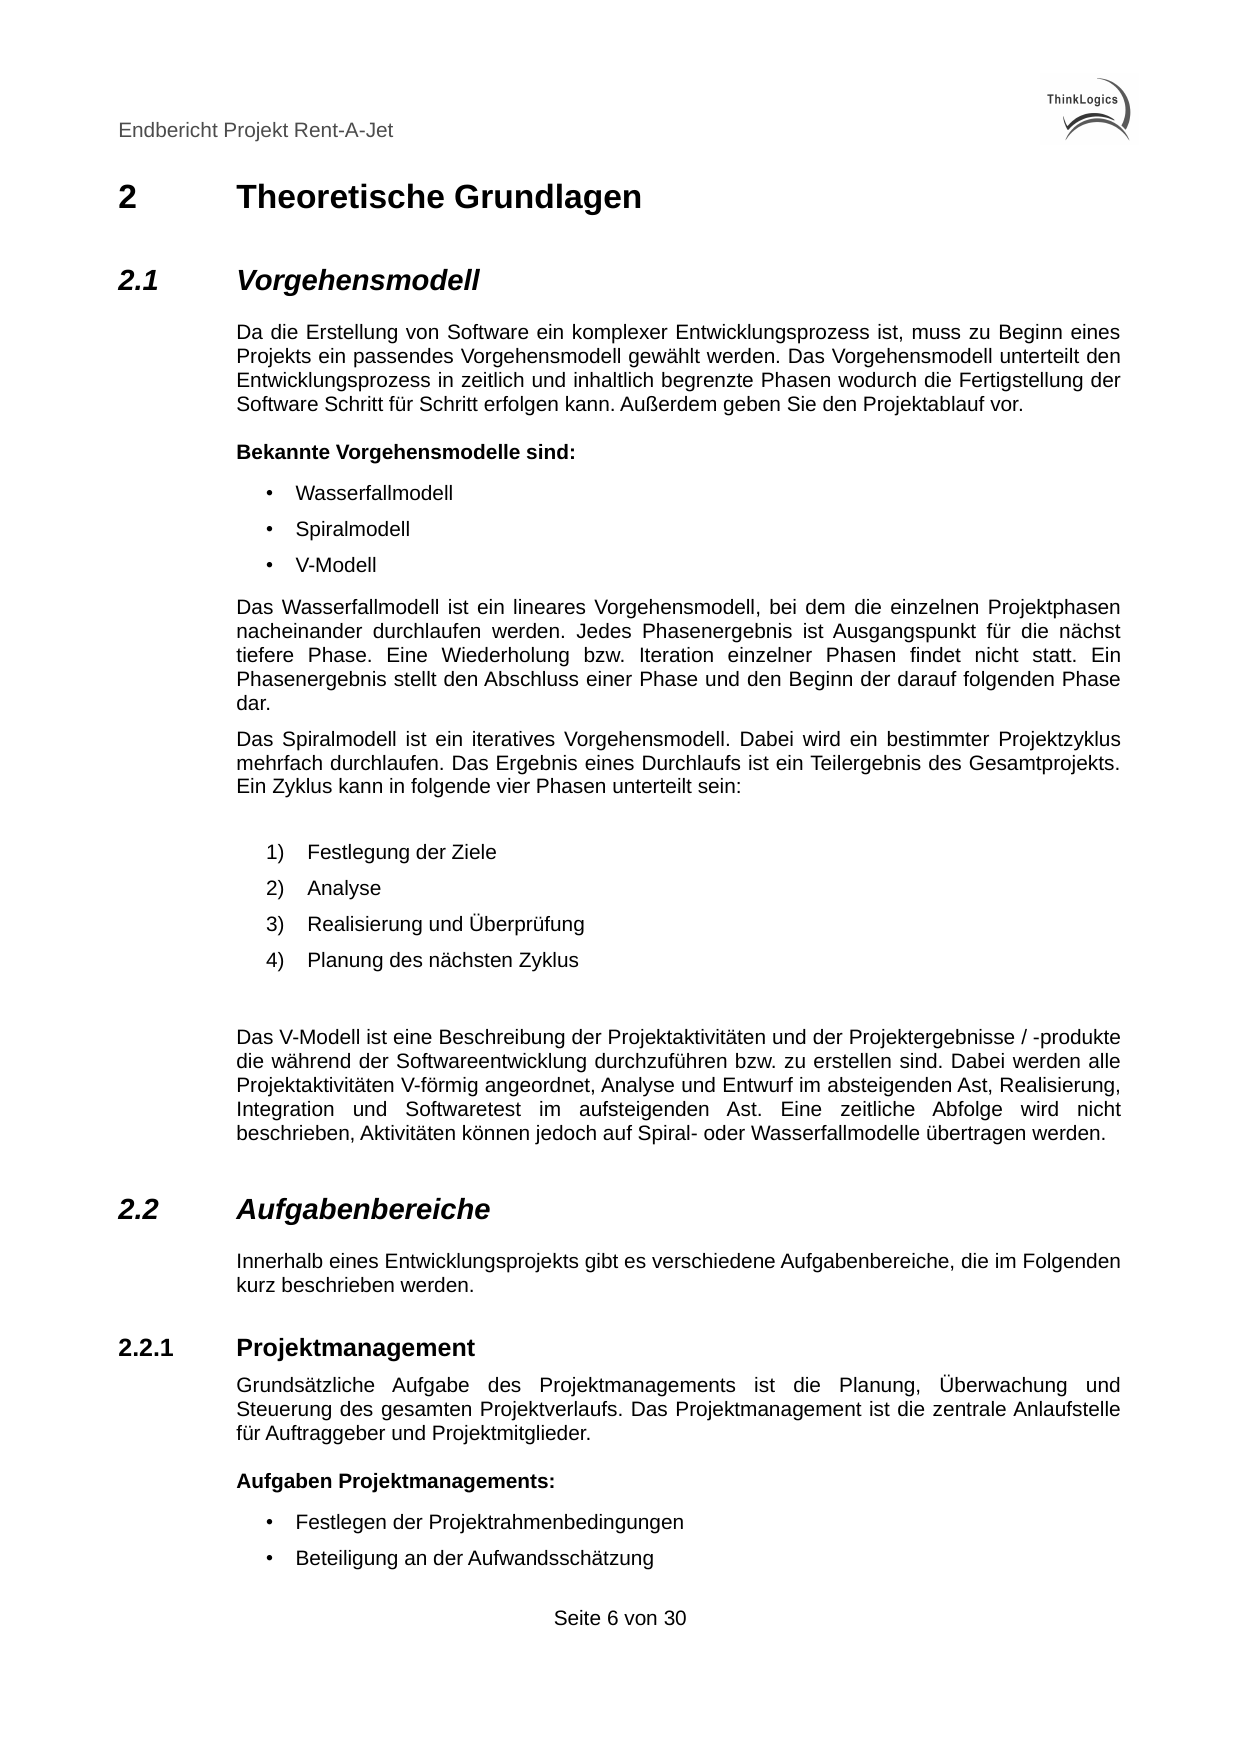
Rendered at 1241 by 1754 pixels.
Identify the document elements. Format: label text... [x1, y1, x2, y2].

subtitle Vorgehensmodell [118, 263, 1122, 297]
text Innerhalb eines Entwicklungsprojekts gibt es verschiedene Aufgabenbereiche, die im Folgenden kurz beschrieben werden. [236, 1249, 1122, 1297]
text Da die Erstellung von Software ein komplexer Entwicklungsprozess ist, muss zu Beginn eines Projekts ein passendes Vorgehensmodell gewählt werden. Das Vorgehensmodell unterteilt den Entwicklungsprozess in zeitlich und inhaltlich begrenzte Phasen wodurch die Fertigstellung der Software Schritt für Schritt erfolgen kann. Außerdem geben Sie den Projektablauf vor. [236, 320, 1122, 416]
subtitle Theoretische Grundlagen [118, 177, 1122, 216]
list Beteiligung an der Aufwandsschätzung [266, 1546, 1122, 1570]
text Grundsätzliche Aufgabe des Projektmanagements ist die Planung, Überwachung und Steuerung des gesamten Projektverlaufs. Das Projektmanagement ist die zentrale Anlaufstelle für Auftraggeber und Projektmitglieder. [236, 1373, 1122, 1445]
list Planung des nächsten Zyklus [266, 947, 1122, 971]
list Festlegen der Projektrahmenbedingungen [266, 1510, 1122, 1534]
text Aufgaben Projektmanagements: [236, 1468, 1122, 1492]
list Realisierung und Überprüfung [266, 912, 1122, 936]
text Bekannte Vorgehensmodelle sind: [236, 439, 1122, 463]
list Spiralmodell [266, 517, 1122, 541]
list Analyse [266, 876, 1122, 900]
subtitle Aufgabenbereiche [118, 1192, 1122, 1226]
text Das Wasserfallmodell ist ein lineares Vorgehensmodell, bei dem die einzelnen Projektphasen nacheinander durchlaufen werden. Jedes Phasenergebnis ist Ausgangspunkt für die nächst tiefere Phase. Eine Wiederholung bzw. Iteration einzelner Phasen findet nicht statt. Ein Phasenergebnis stellt den Abschluss einer Phase und den Beginn der darauf folgenden Phase dar. [236, 595, 1122, 715]
list Wasserfallmodell [266, 481, 1122, 505]
subtitle Projektmanagement [118, 1332, 1122, 1361]
text Das Spiralmodell ist ein iteratives Vorgehensmodell. Dabei wird ein bestimmter Projektzyklus mehrfach durchlaufen. Das Ergebnis eines Durchlaufs ist ein Teilergebnis des Gesamtprojekts. Ein Zyklus kann in folgende vier Phasen unterteilt sein: [236, 726, 1122, 798]
text Das V-Modell ist eine Beschreibung der Projektaktivitäten und der Projektergebnisse / -produkte die während der Softwareentwicklung durchzuführen bzw. zu erstellen sind. Dabei werden alle Projektaktivitäten V-förmig angeordnet, Analyse und Entwurf im absteigenden Ast, Realisierung, Integration und Softwaretest im aufsteigenden Ast. Eine zeitliche Abfolge wird nicht beschrieben, Aktivitäten können jedoch auf Spiral- oder Wasserfallmodelle übertragen werden. [236, 1025, 1122, 1145]
list V-Modell [266, 553, 1122, 577]
list Festlegung der Ziele [266, 840, 1122, 864]
